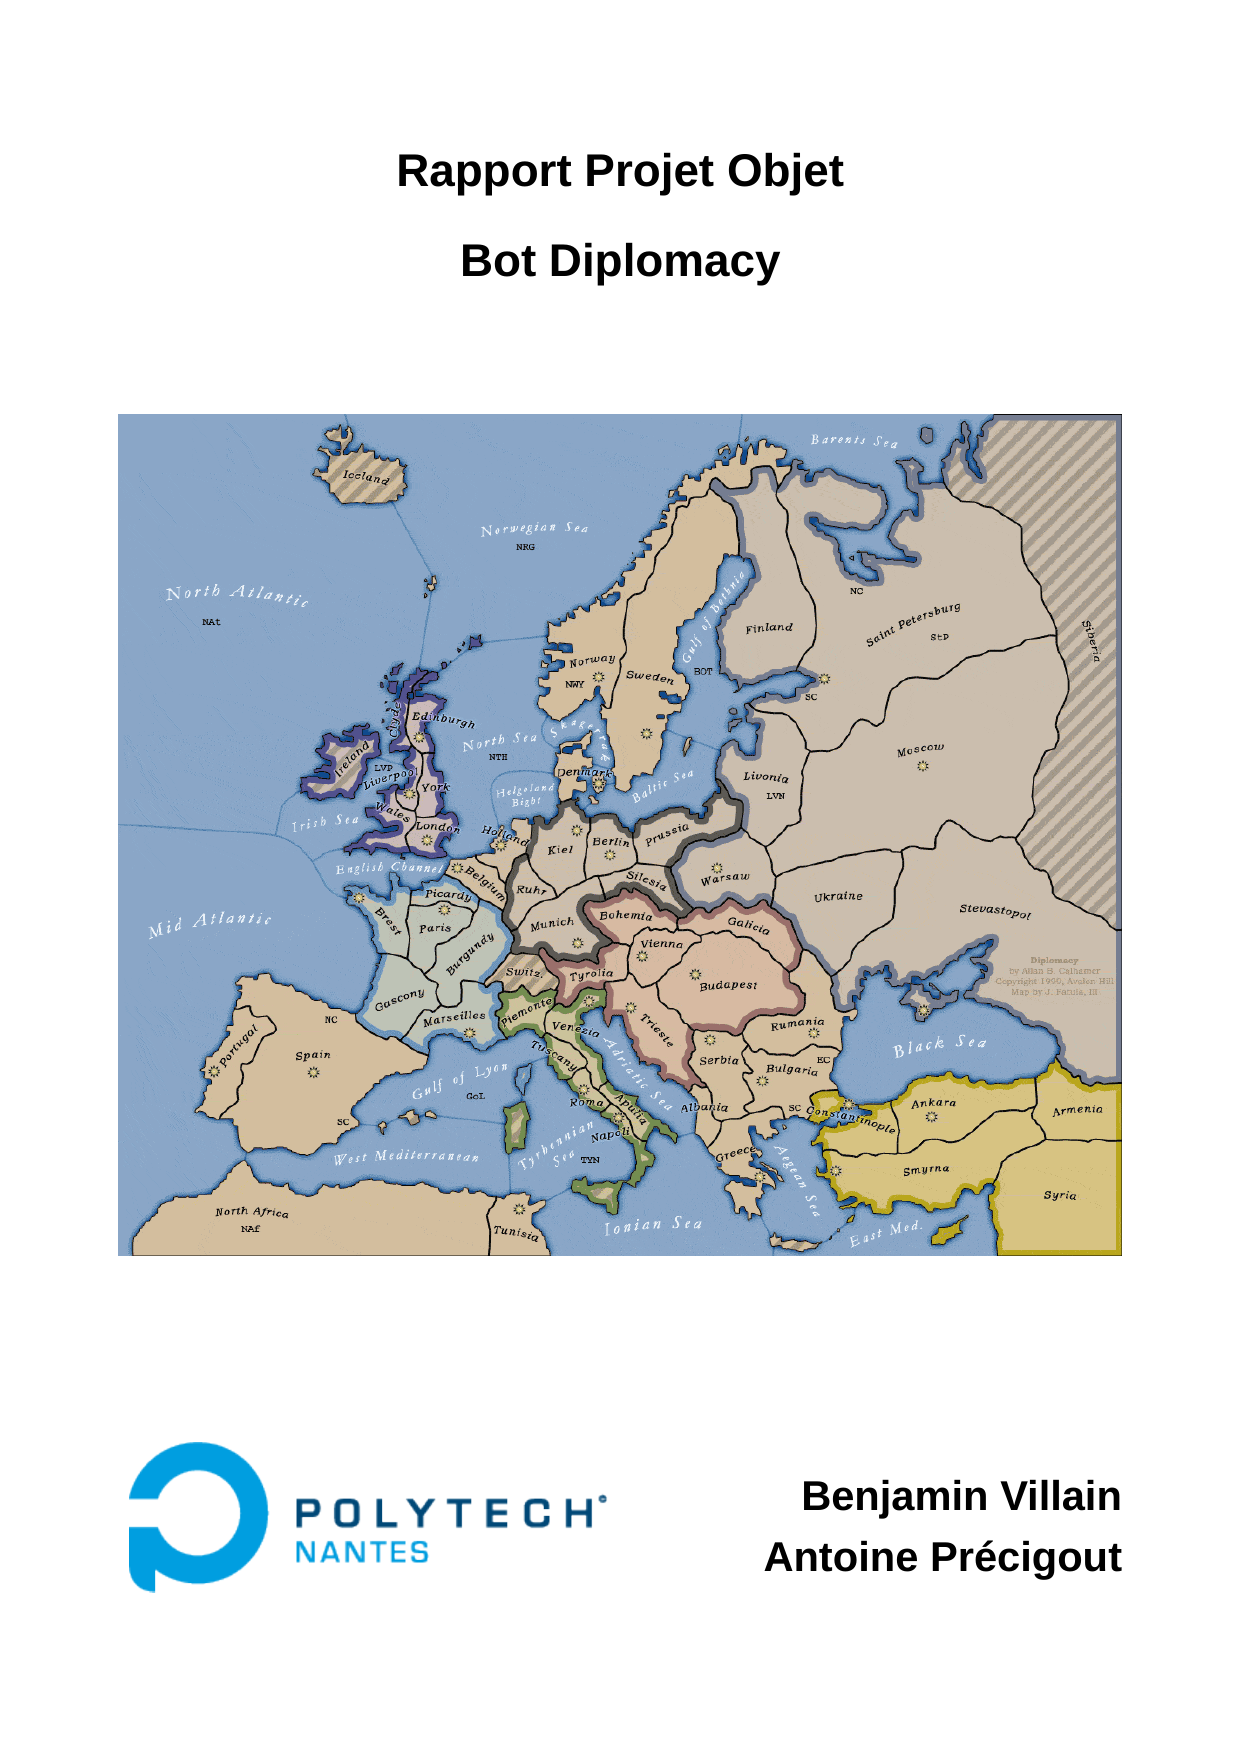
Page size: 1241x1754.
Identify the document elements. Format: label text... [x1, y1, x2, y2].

picture [129, 1470, 240, 1556]
picture [129, 1442, 608, 1593]
picture [118, 414, 1122, 1256]
subtitle Bot Diplomacy [118, 233, 1122, 286]
text [118, 1471, 129, 1519]
text Benjamin Villain [608, 1471, 1122, 1519]
subtitle Rapport Projet Objet [118, 143, 1122, 196]
text [118, 1532, 129, 1580]
text Antoine Précigout [608, 1532, 1122, 1580]
